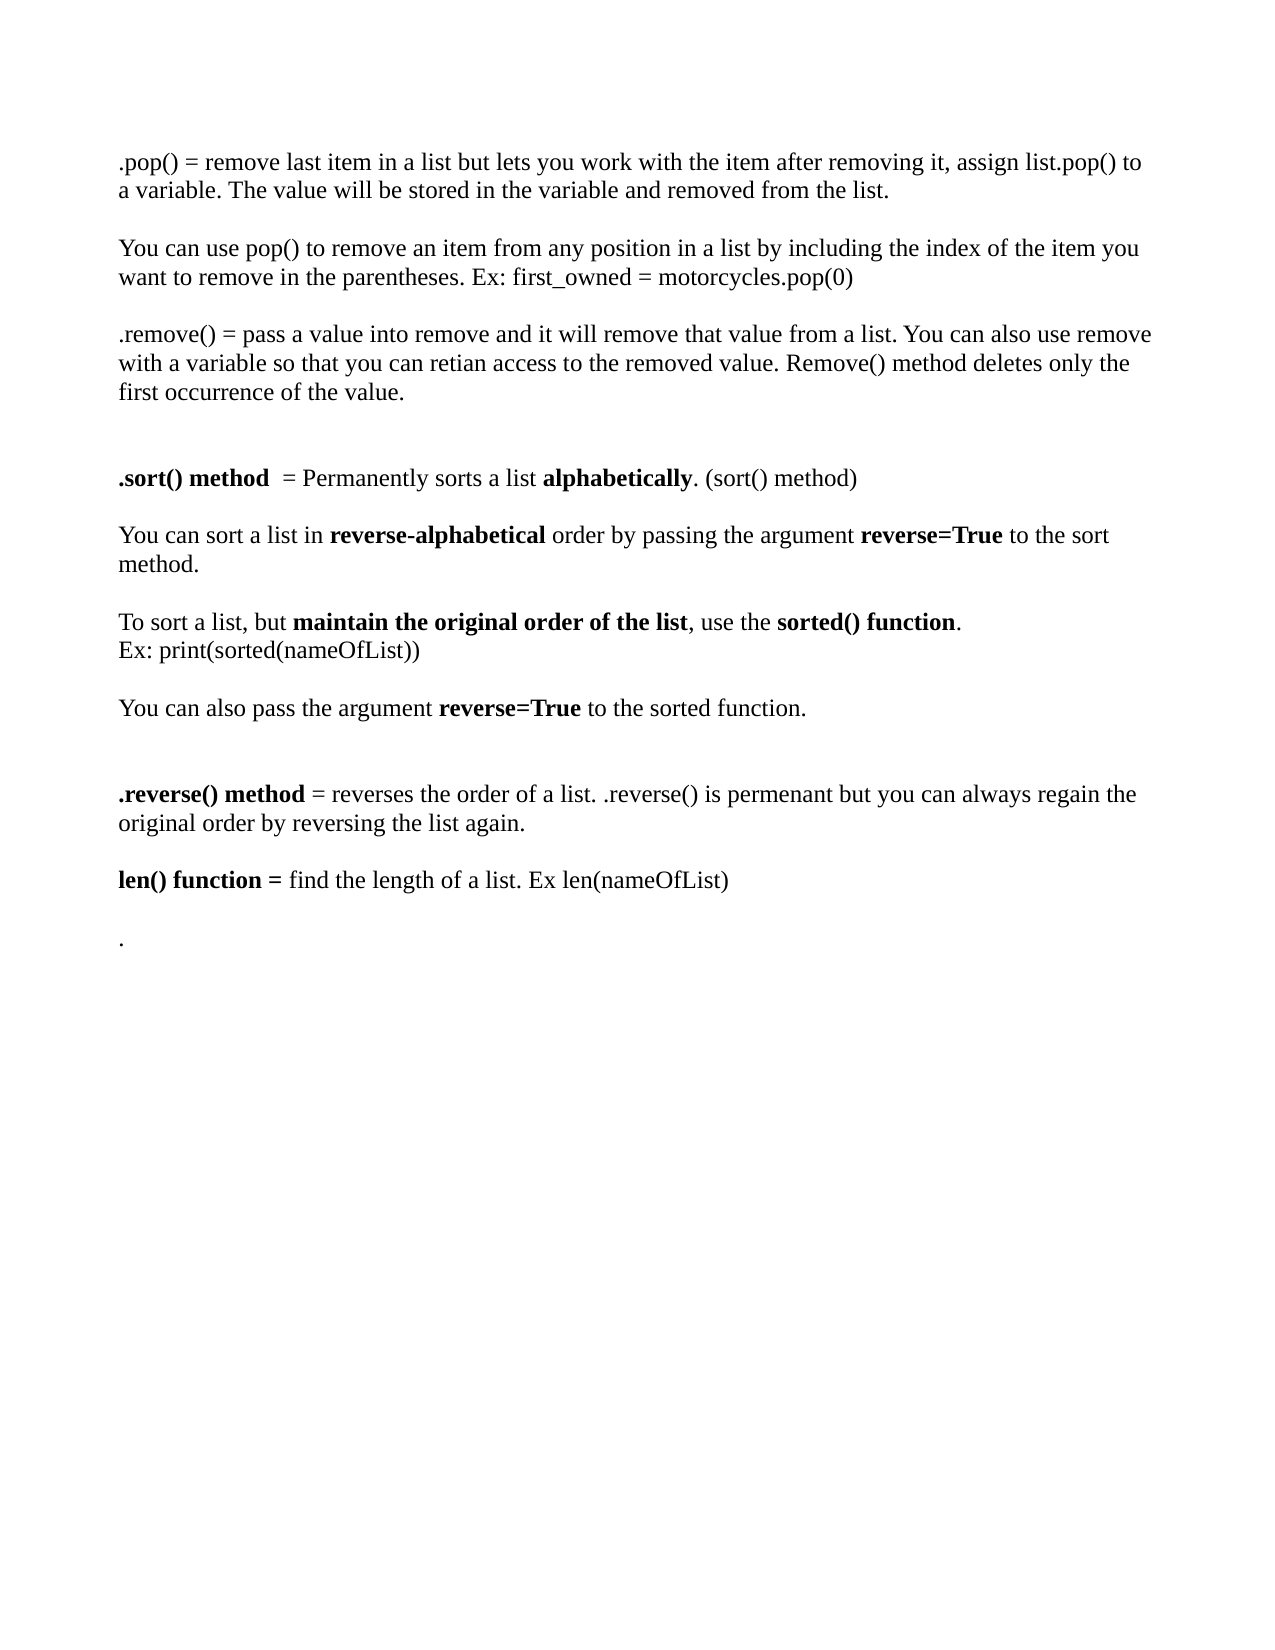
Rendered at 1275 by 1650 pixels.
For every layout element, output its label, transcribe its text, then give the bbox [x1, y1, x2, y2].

text . [118, 923, 1157, 952]
text You can also pass the argument reverse=True to the sorted function. [118, 693, 1157, 722]
text You can use pop() to remove an item from any position in a list by including the index of the item you want to remove in the parentheses. Ex: first_owned = motorcycles.pop(0) [118, 233, 1157, 291]
text .reverse() method = reverses the order of a list. .reverse() is permenant but you can always regain the original order by reversing the list again. [118, 779, 1157, 837]
text .remove() = pass a value into remove and it will remove that value from a list. You can also use remove with a variable so that you can retian access to the removed value. Remove() method deletes only the first occurrence of the value. [118, 319, 1157, 406]
text To sort a list, but maintain the original order of the list, use the sorted() function. [118, 607, 1157, 636]
text .pop() = remove last item in a list but lets you work with the item after removing it, assign list.pop() to a variable. The value will be stored in the variable and removed from the list. [118, 147, 1157, 204]
text You can sort a list in reverse-alphabetical order by passing the argument reverse=True to the sort method. [118, 521, 1157, 578]
text len() function = find the length of a list. Ex len(nameOfList) [118, 866, 1157, 894]
text Ex: print(sorted(nameOfList)) [118, 636, 1157, 664]
text .sort() method = Permanently sorts a list alphabetically. (sort() method) [118, 463, 1157, 492]
